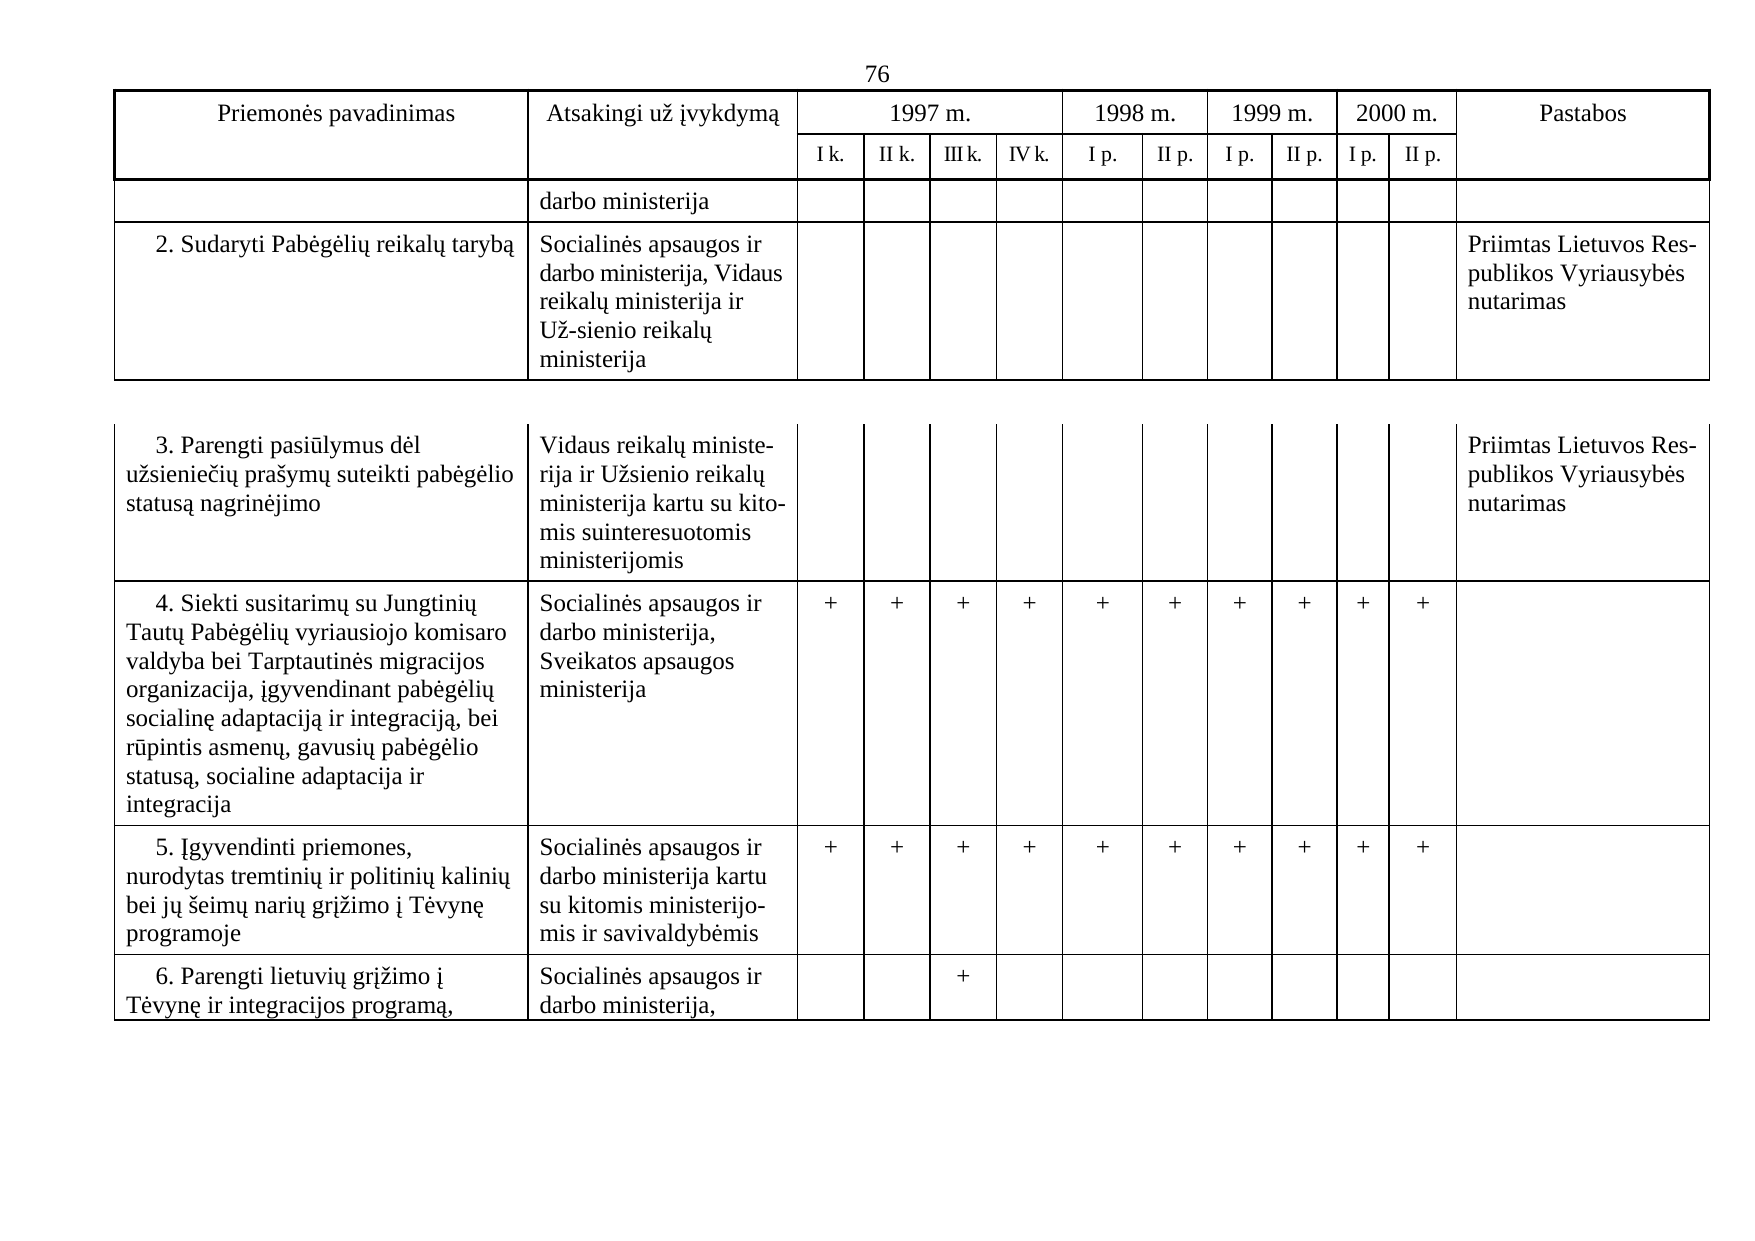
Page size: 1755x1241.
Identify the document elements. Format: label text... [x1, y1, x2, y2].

table_cell [1143, 381, 1207, 424]
table_cell darbo ministerija [529, 181, 797, 221]
table_cell [1063, 955, 1142, 1019]
table_header 1999 m. [1208, 92, 1336, 133]
table_cell [865, 424, 929, 580]
table_cell [930, 381, 996, 424]
table_cell 3. Parengti pasiūlymus dėl užsieniečių prašymų suteikti pabėgėlio statusą nagrinėjimo [115, 424, 527, 580]
table_cell + [931, 582, 996, 824]
table_cell Priimtas Lietuvos Res-publikos Vyriausybės nutarimas [1457, 223, 1709, 379]
table_cell [931, 181, 996, 221]
table_cell [1273, 223, 1336, 379]
table_cell [1457, 582, 1709, 824]
table_cell 5. Įgyvendinti priemones, nurodytas tremtinių ir politinių kalinių bei jų šeimų narių grįžimo į Tėvynę programoje [115, 826, 527, 953]
table_cell [1390, 424, 1456, 580]
table_cell + [931, 955, 996, 1019]
table_cell [1456, 381, 1709, 424]
table_cell [1208, 223, 1271, 379]
table_cell + [1208, 826, 1271, 953]
table_cell Socialinės apsaugos ir darbo ministerija, Vidaus reikalų ministerija ir Už-sienio reikalų ministerija [529, 223, 797, 379]
table_cell [1337, 381, 1389, 424]
table_cell [1390, 955, 1456, 1019]
table_header Pastabos [1457, 92, 1708, 133]
table_cell [1390, 181, 1456, 221]
table_cell [1273, 424, 1336, 580]
table_cell + [865, 582, 929, 824]
table_cell [1389, 381, 1456, 424]
table_cell + [997, 826, 1062, 953]
table_cell [1338, 424, 1388, 580]
table_cell I p. [1063, 135, 1142, 178]
table_cell [931, 223, 996, 379]
table_cell [115, 381, 528, 424]
table_cell [115, 181, 527, 221]
table_cell + [997, 582, 1062, 824]
table_cell [798, 955, 863, 1019]
table_cell I p. [1208, 135, 1271, 178]
table_cell [1457, 826, 1709, 953]
table_cell [1338, 955, 1388, 1019]
table_cell [1208, 955, 1271, 1019]
table_cell I k. [798, 135, 863, 178]
table_cell + [1208, 582, 1271, 824]
table_cell [1063, 424, 1142, 580]
table_header Atsakingi už įvykdymą [529, 92, 797, 133]
table_cell Socialinės apsaugos ir darbo ministerija kartu su kitomis ministerijo-mis ir savivaldybėmis [529, 826, 797, 953]
table_cell [1143, 424, 1207, 580]
table_cell [1338, 181, 1388, 221]
table_cell + [1273, 826, 1336, 953]
table_cell [997, 424, 1062, 580]
table_cell [1273, 181, 1336, 221]
table_cell II p. [1390, 135, 1456, 178]
table_cell [798, 223, 863, 379]
table_cell [1338, 223, 1388, 379]
table_cell [865, 223, 929, 379]
table_cell [1390, 223, 1456, 379]
table_cell [798, 424, 863, 580]
table_cell + [931, 826, 996, 953]
table_cell + [1143, 826, 1207, 953]
table_cell IV k. [997, 135, 1062, 178]
table_cell [798, 181, 863, 221]
table_cell II p. [1273, 135, 1336, 178]
table_cell [931, 424, 996, 580]
table_cell [997, 181, 1062, 221]
table_cell [864, 381, 930, 424]
table_cell [1272, 381, 1337, 424]
table_cell I p. [1338, 135, 1388, 178]
table_cell [996, 381, 1063, 424]
table_cell [1457, 181, 1709, 221]
table_cell [1143, 223, 1207, 379]
table_cell II k. [865, 135, 929, 178]
table_cell III k. [931, 135, 996, 178]
table_cell 2. Sudaryti Pabėgėlių reikalų tarybą [115, 223, 527, 379]
table_cell II p. [1143, 135, 1207, 178]
table_cell [1143, 181, 1207, 221]
table_cell 4. Siekti susitarimų su Jungtinių Tautų Pabėgėlių vyriausiojo komisaro valdyba bei Tarptautinės migracijos organizacija, įgyvendinant pabėgėlių socialinę adaptaciją ir integraciją, bei rūpintis asmenų, gavusių pabėgėlio statusą, socialine adaptacija ir integracija [115, 582, 527, 824]
table_cell + [798, 582, 863, 824]
table_cell Priimtas Lietuvos Res-publikos Vyriausybės nutarimas [1457, 424, 1709, 580]
table_cell [1457, 133, 1708, 178]
table_cell + [1390, 582, 1456, 824]
table_cell [1273, 955, 1336, 1019]
table_cell [1063, 181, 1142, 221]
table_header 1997 m. [798, 92, 1062, 133]
table_cell + [1143, 582, 1207, 824]
table_header 2000 m. [1338, 92, 1456, 133]
table_cell + [1390, 826, 1456, 953]
table_cell + [1063, 582, 1142, 824]
table_cell Socialinės apsaugos ir darbo ministerija, [529, 955, 797, 1019]
table_cell + [865, 826, 929, 953]
table_cell [997, 223, 1062, 379]
table_cell Vidaus reikalų ministe-rija ir Užsienio reikalų ministerija kartu su kito-mis suinteresuotomis ministerijomis [529, 424, 797, 580]
table_cell + [1338, 826, 1388, 953]
table_cell 6. Parengti lietuvių grįžimo į Tėvynę ir integracijos programą, [115, 955, 527, 1019]
table_cell [797, 381, 864, 424]
table_cell [997, 955, 1062, 1019]
table_cell [1143, 955, 1207, 1019]
table_cell [528, 381, 797, 424]
table_cell [116, 133, 527, 178]
table_header Priemonės pavadinimas [116, 92, 527, 133]
table_cell [1207, 381, 1272, 424]
table_cell + [1273, 582, 1336, 824]
table_cell Socialinės apsaugos ir darbo ministerija, Sveikatos apsaugos ministerija [529, 582, 797, 824]
table_cell [1063, 223, 1142, 379]
table_cell [1457, 955, 1709, 1019]
table_cell [865, 181, 929, 221]
table_cell [529, 133, 797, 178]
table_cell [1208, 424, 1271, 580]
table_cell [865, 955, 929, 1019]
table_cell + [798, 826, 863, 953]
table_header 1998 m. [1063, 92, 1207, 133]
table_cell [1063, 381, 1143, 424]
table_cell + [1338, 582, 1388, 824]
table_cell [1208, 181, 1271, 221]
table_cell + [1063, 826, 1142, 953]
